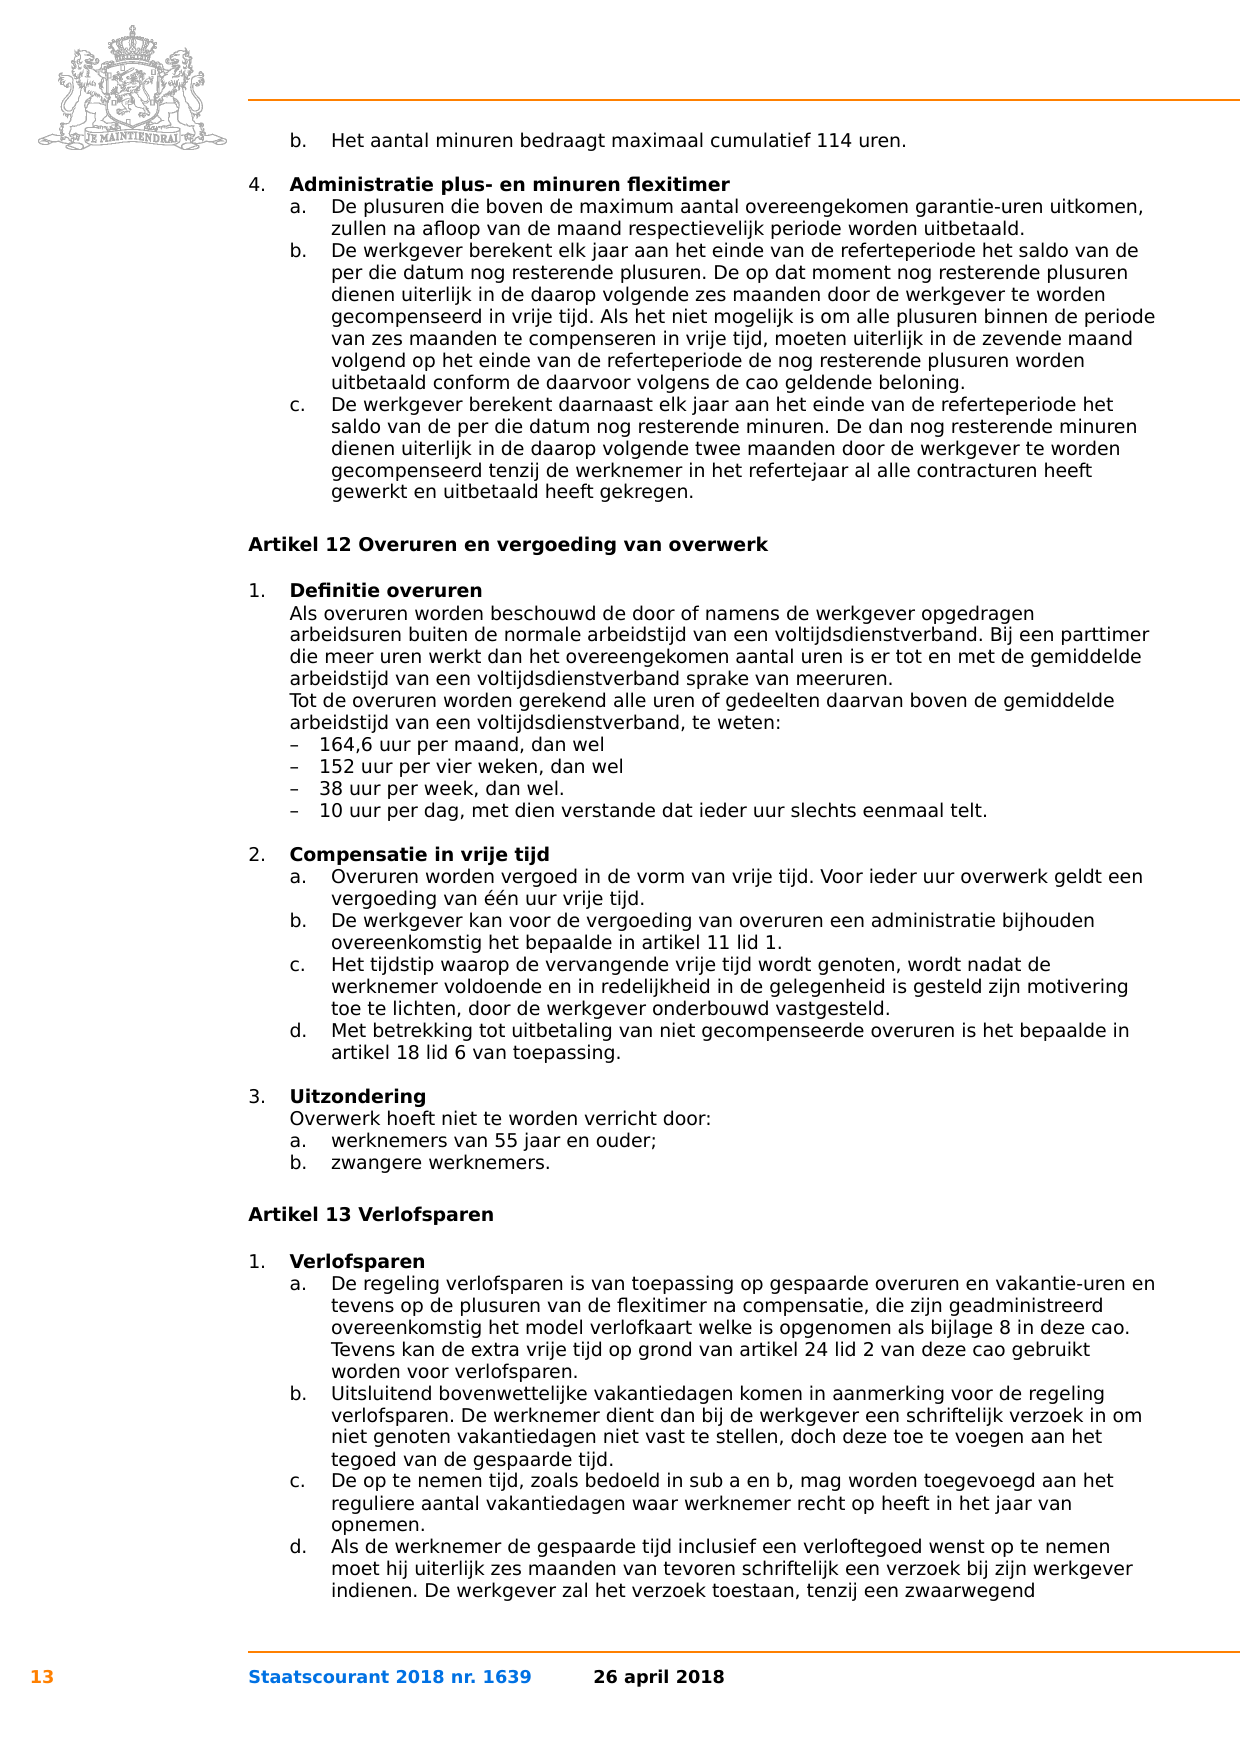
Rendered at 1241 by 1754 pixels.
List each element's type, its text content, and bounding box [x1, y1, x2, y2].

text 3. Uitzondering [248, 1086, 1163, 1108]
text 1. Verlofsparen [248, 1251, 1163, 1273]
text 1. Definitie overuren [248, 580, 1163, 602]
text a. De regeling verlofsparen is van toepassing op gespaarde overuren en vakantie-uren en tevens op de plusuren van de flexitimer na compensatie, die zijn geadministreerd overeenkomstig het model verlofkaart welke is opgenomen als bijlage 8 in deze cao. Tevens kan de extra vrije tijd op grond van artikel 24 lid 2 van deze cao gebruikt worden voor verlofsparen. [289, 1273, 1163, 1382]
text Tot de overuren worden gerekend alle uren of gedeelten daarvan boven de gemiddelde arbeidstijd van een voltijdsdienstverband, te weten: [289, 690, 1163, 734]
text 4. Administratie plus- en minuren flexitimer [248, 174, 1163, 196]
text c. De werkgever berekent daarnaast elk jaar aan het einde van de referteperiode het saldo van de per die datum nog resterende minuren. De dan nog resterende minuren dienen uiterlijk in de daarop volgende twee maanden door de werkgever te worden gecompenseerd tenzij de werknemer in het refertejaar al alle contracturen heeft gewerkt en uitbetaald heeft gekregen. [289, 393, 1163, 503]
text c. De op te nemen tijd, zoals bedoeld in sub a en b, mag worden toegevoegd aan het reguliere aantal vakantiedagen waar werknemer recht op heeft in het jaar van opnemen. [289, 1470, 1163, 1536]
text b. De werkgever kan voor de vergoeding van overuren een administratie bijhouden overeenkomstig het bepaalde in artikel 11 lid 1. [289, 910, 1163, 954]
text arbeidsuren buiten de normale arbeidstijd van een voltijdsdienstverband. Bij een parttimer die meer uren werkt dan het overeengekomen aantal uren is er tot en met de gemiddelde arbeidstijd van een voltijdsdienstverband sprake van meeruren. [289, 624, 1163, 690]
subtitle Artikel 13 Verlofsparen [248, 1204, 1163, 1226]
text – 164,6 uur per maand, dan wel [289, 734, 1163, 756]
text d. Als de werknemer de gespaarde tijd inclusief een verloftegoed wenst op te nemen moet hij uiterlijk zes maanden van tevoren schriftelijk een verzoek bij zijn werkgever indienen. De werkgever zal het verzoek toestaan, tenzij een zwaarwegend [289, 1536, 1163, 1602]
subtitle Artikel 12 Overuren en vergoeding van overwerk [248, 533, 1163, 555]
text c. Het tijdstip waarop de vervangende vrije tijd wordt genoten, wordt nadat de werknemer voldoende en in redelijkheid in de gelegenheid is gesteld zijn motivering toe te lichten, door de werkgever onderbouwd vastgesteld. [289, 954, 1163, 1020]
picture [38, 25, 227, 150]
text a. Overuren worden vergoed in de vorm van vrije tijd. Voor ieder uur overwerk geldt een vergoeding van één uur vrije tijd. [289, 866, 1163, 910]
text b. Uitsluitend bovenwettelijke vakantiedagen komen in aanmerking voor de regeling verlofsparen. De werknemer dient dan bij de werkgever een schriftelijk verzoek in om niet genoten vakantiedagen niet vast te stellen, doch deze toe te voegen aan het tegoed van de gespaarde tijd. [289, 1382, 1163, 1470]
text 2. Compensatie in vrije tijd [248, 844, 1163, 866]
text – 152 uur per vier weken, dan wel [289, 756, 1163, 778]
text a. De plusuren die boven de maximum aantal overeengekomen garantie-uren uitkomen, zullen na afloop van de maand respectievelijk periode worden uitbetaald. [289, 196, 1163, 240]
text a. werknemers van 55 jaar en ouder; [289, 1130, 1163, 1152]
text b. Het aantal minuren bedraagt maximaal cumulatief 114 uren. [289, 130, 1163, 152]
text d. Met betrekking tot uitbetaling van niet gecompenseerde overuren is het bepaalde in artikel 18 lid 6 van toepassing. [289, 1020, 1163, 1064]
text Overwerk hoeft niet te worden verricht door: [289, 1108, 1163, 1130]
text – 10 uur per dag, met dien verstande dat ieder uur slechts eenmaal telt. [289, 800, 1163, 822]
text b. De werkgever berekent elk jaar aan het einde van de referteperiode het saldo van de per die datum nog resterende plusuren. De op dat moment nog resterende plusuren dienen uiterlijk in de daarop volgende zes maanden door de werkgever te worden gecompenseerd in vrije tijd. Als het niet mogelijk is om alle plusuren binnen de periode van zes maanden te compenseren in vrije tijd, moeten uiterlijk in de zevende maand volgend op het einde van de referteperiode de nog resterende plusuren worden uitbetaald conform de daarvoor volgens de cao geldende beloning. [289, 240, 1163, 393]
text Als overuren worden beschouwd de door of namens de werkgever opgedragen [289, 602, 1163, 624]
text b. zwangere werknemers. [289, 1152, 1163, 1174]
text – 38 uur per week, dan wel. [289, 778, 1163, 800]
